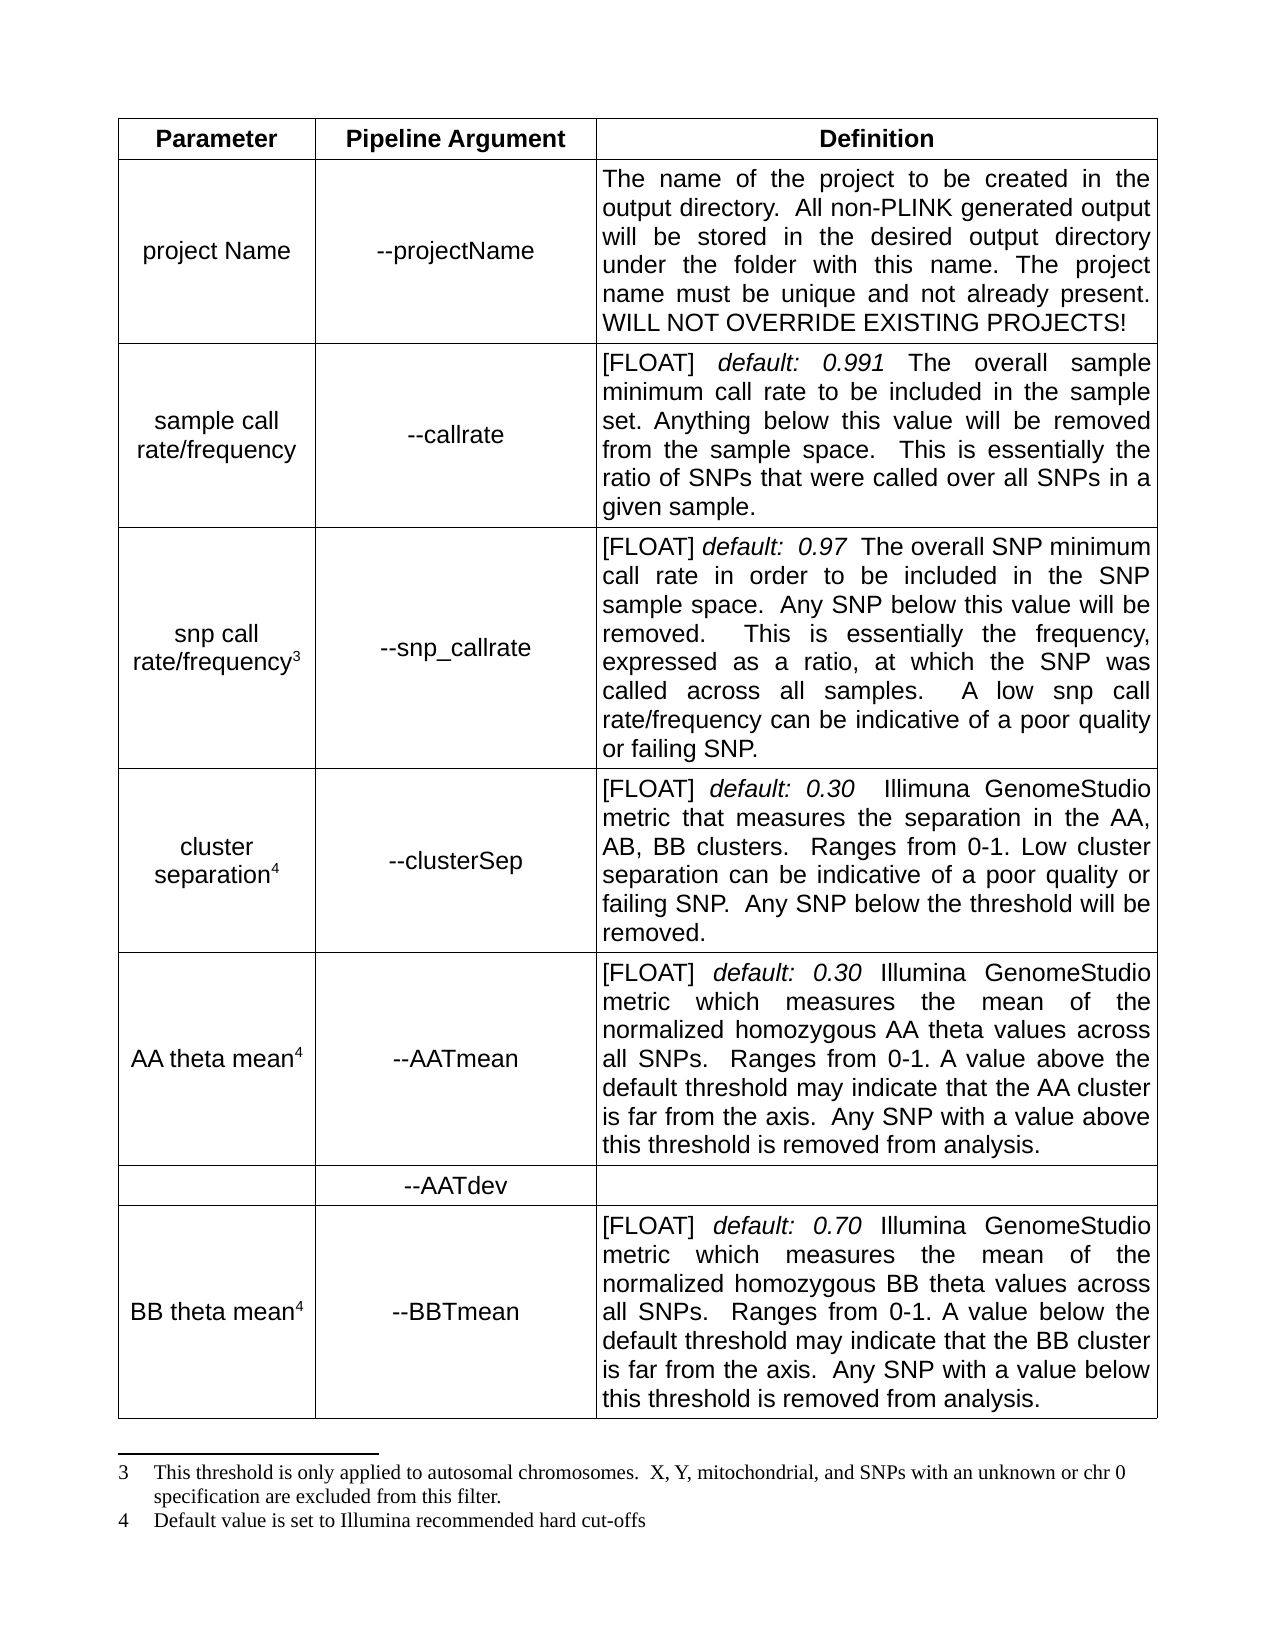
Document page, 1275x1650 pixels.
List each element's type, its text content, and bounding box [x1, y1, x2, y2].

table_cell --AATdev [316, 1166, 596, 1205]
table_cell [119, 1166, 315, 1205]
table_cell project Name [119, 160, 315, 342]
table_cell [FLOAT] default: 0.30 Illumina GenomeStudio metric which measures the mean of the normalized homozygous AA theta values across all SNPs. Ranges from 0-1. A value above the default threshold may indicate that the AA cluster is far from the axis. Any SNP with a value above this threshold is removed from analysis. [597, 953, 1157, 1165]
table_cell AA theta mean4 [119, 953, 315, 1165]
table_cell --snp_callrate [316, 528, 596, 768]
table_cell --clusterSep [316, 769, 596, 952]
table_header Pipeline Argument [316, 119, 596, 158]
table_header Parameter [119, 119, 315, 158]
table_cell --projectName [316, 160, 596, 342]
table_cell sample call rate/frequency [119, 344, 315, 527]
table_cell [597, 1166, 1157, 1205]
table_cell [FLOAT] default: 0.97 The overall SNP minimum call rate in order to be included in the SNP sample space. Any SNP below this value will be removed. This is essentially the frequency, expressed as a ratio, at which the SNP was called across all samples. A low snp call rate/frequency can be indicative of a poor quality or failing SNP. [597, 528, 1157, 768]
table_cell --BBTmean [316, 1206, 596, 1418]
table_cell snp call rate/frequency [119, 528, 315, 768]
table_header Definition [597, 119, 1157, 158]
table_cell [FLOAT] default: 0.991 The overall sample minimum call rate to be included in the sample set. Anything below this value will be removed from the sample space. This is essentially the ratio of SNPs that were called over all SNPs in a given sample. [597, 344, 1157, 527]
table_cell cluster separation [119, 769, 315, 952]
table_cell [FLOAT] default: 0.70 Illumina GenomeStudio metric which measures the mean of the normalized homozygous BB theta values across all SNPs. Ranges from 0-1. A value below the default threshold may indicate that the BB cluster is far from the axis. Any SNP with a value below this threshold is removed from analysis. [597, 1206, 1157, 1418]
table_cell The name of the project to be created in the output directory. All non-PLINK generated output will be stored in the desired output directory under the folder with this name. The project name must be unique and not already present. WILL NOT OVERRIDE EXISTING PROJECTS! [597, 160, 1157, 342]
table_cell BB theta mean4 [119, 1206, 315, 1418]
table_cell --callrate [316, 344, 596, 527]
table_cell --AATmean [316, 953, 596, 1165]
table_cell [FLOAT] default: 0.30 Illimuna GenomeStudio metric that measures the separation in the AA, AB, BB clusters. Ranges from 0-1. Low cluster separation can be indicative of a poor quality or failing SNP. Any SNP below the threshold will be removed. [597, 769, 1157, 952]
